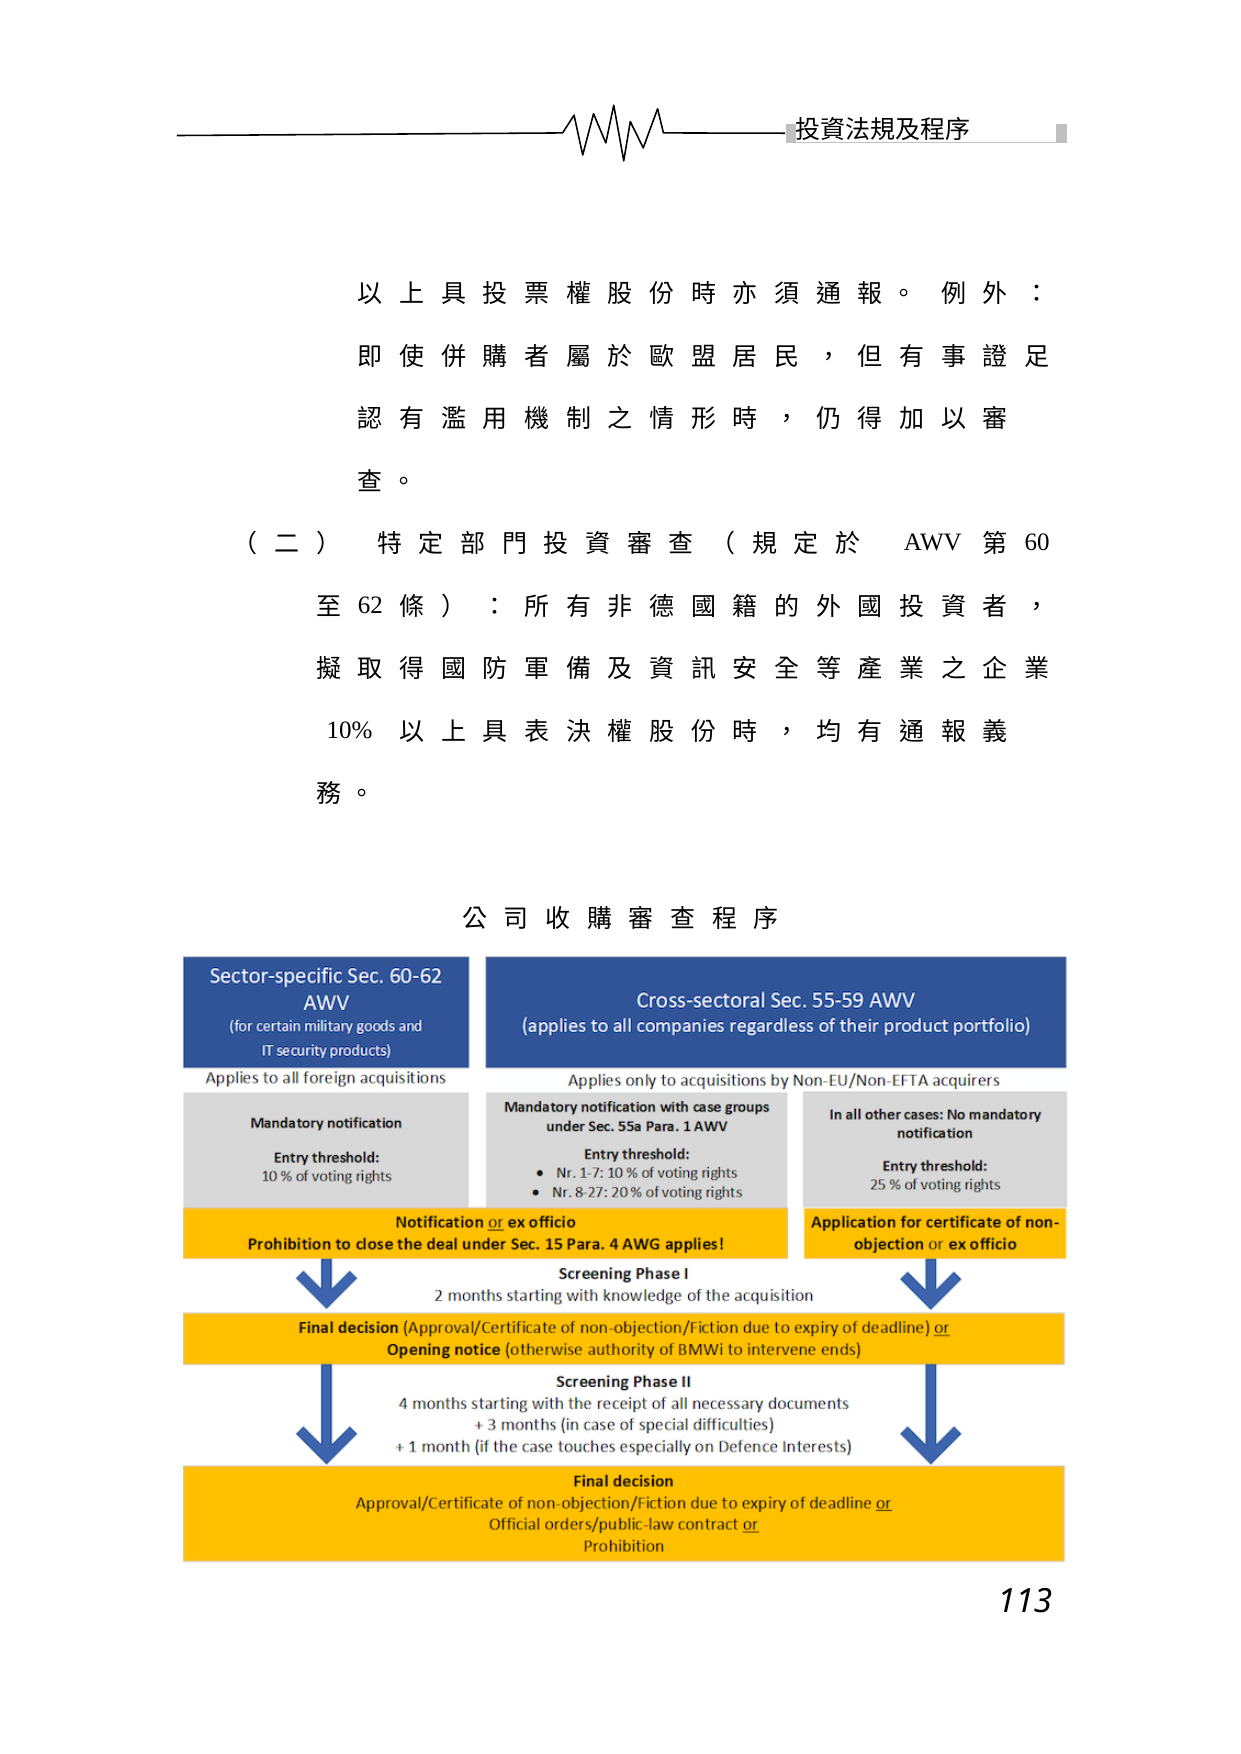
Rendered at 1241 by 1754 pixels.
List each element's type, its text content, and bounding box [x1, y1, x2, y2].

text （二） 特定部門投資審查（規定於AWV第60至62條）：所有非德國籍的外國投資者，擬取得國防軍備及資訊安全等產業之企業10%以上具表決權股份時，均有通報義務。 [207, 500, 1058, 813]
picture [182, 955, 1069, 1566]
text 公司收購審查程序 [183, 875, 1058, 938]
text 以上具投票權股份時亦須通報。例外：即使併購者屬於歐盟居民，但有事證足認有濫用機制之情形時，仍得加以審查。 [281, 250, 1058, 500]
text [183, 938, 1058, 955]
